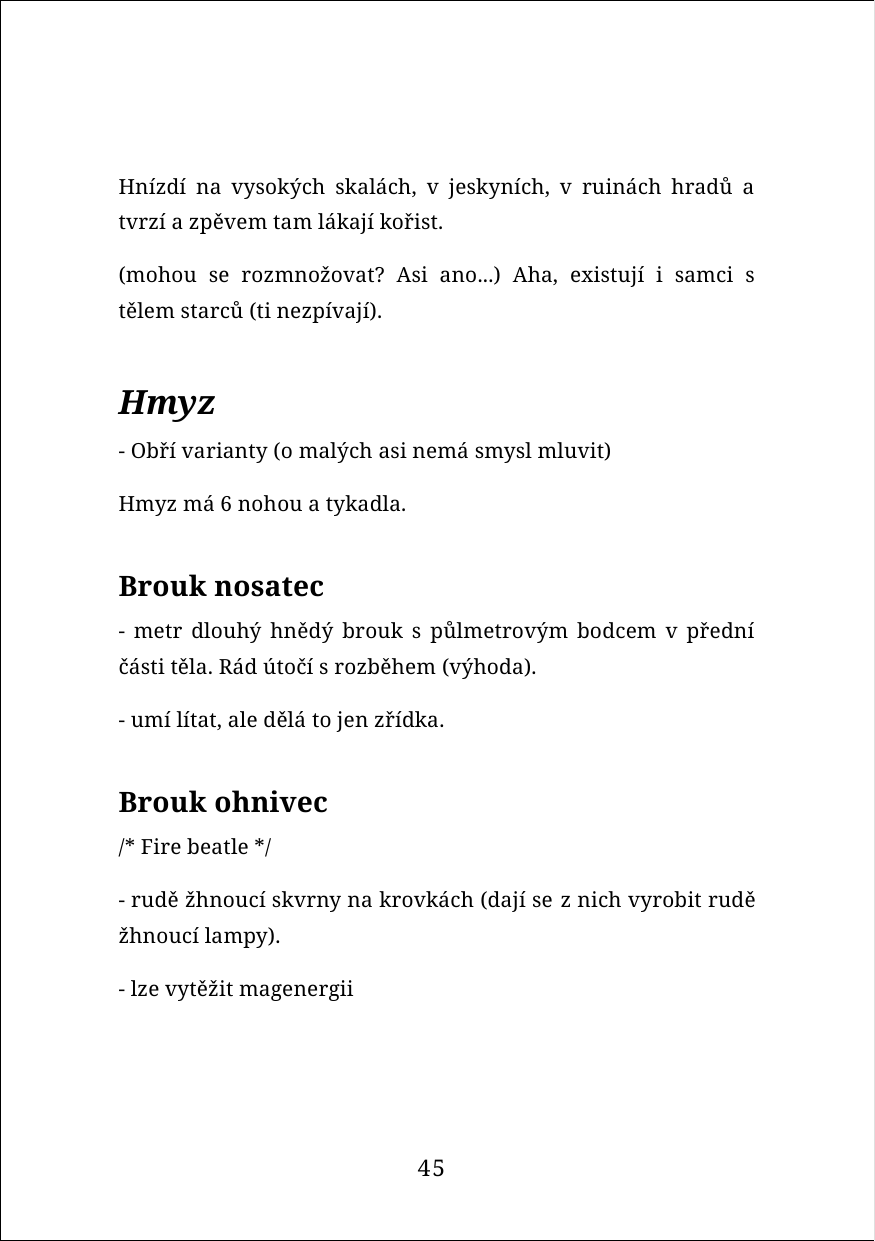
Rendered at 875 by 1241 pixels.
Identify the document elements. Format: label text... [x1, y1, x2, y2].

text /* Fire beatle */ [118, 832, 756, 860]
text - umí lítat, ale dělá to jen zřídka. [118, 705, 756, 733]
text (mohou se rozmnožovat? Asi ano...) Aha, existují i samci s tělem starců (ti nezpívají). [118, 261, 756, 324]
text Hnízdí na vysokých skalách, v jeskyních, v ruinách hradů a tvrzí a zpěvem tam lákají kořist. [118, 172, 756, 236]
text - metr dlouhý hnědý brouk s půlmetrovým bodcem v přední části těla. Rád útočí s rozběhem (výhoda). [118, 616, 756, 680]
text Hmyz má 6 nohou a tykadla. [118, 489, 756, 518]
text - Obří varianty (o malých asi nemá smysl mluvit) [118, 436, 756, 464]
subtitle Hmyz [118, 379, 756, 424]
text - rudě žhnoucí skvrny na krovkách (dají se z nich vyrobit rudě žhnoucí lampy). [118, 885, 756, 949]
text - lze vytěžit magenergii [118, 974, 756, 1002]
subtitle Brouk nosatec [118, 566, 756, 604]
subtitle Brouk ohnivec [118, 782, 756, 820]
